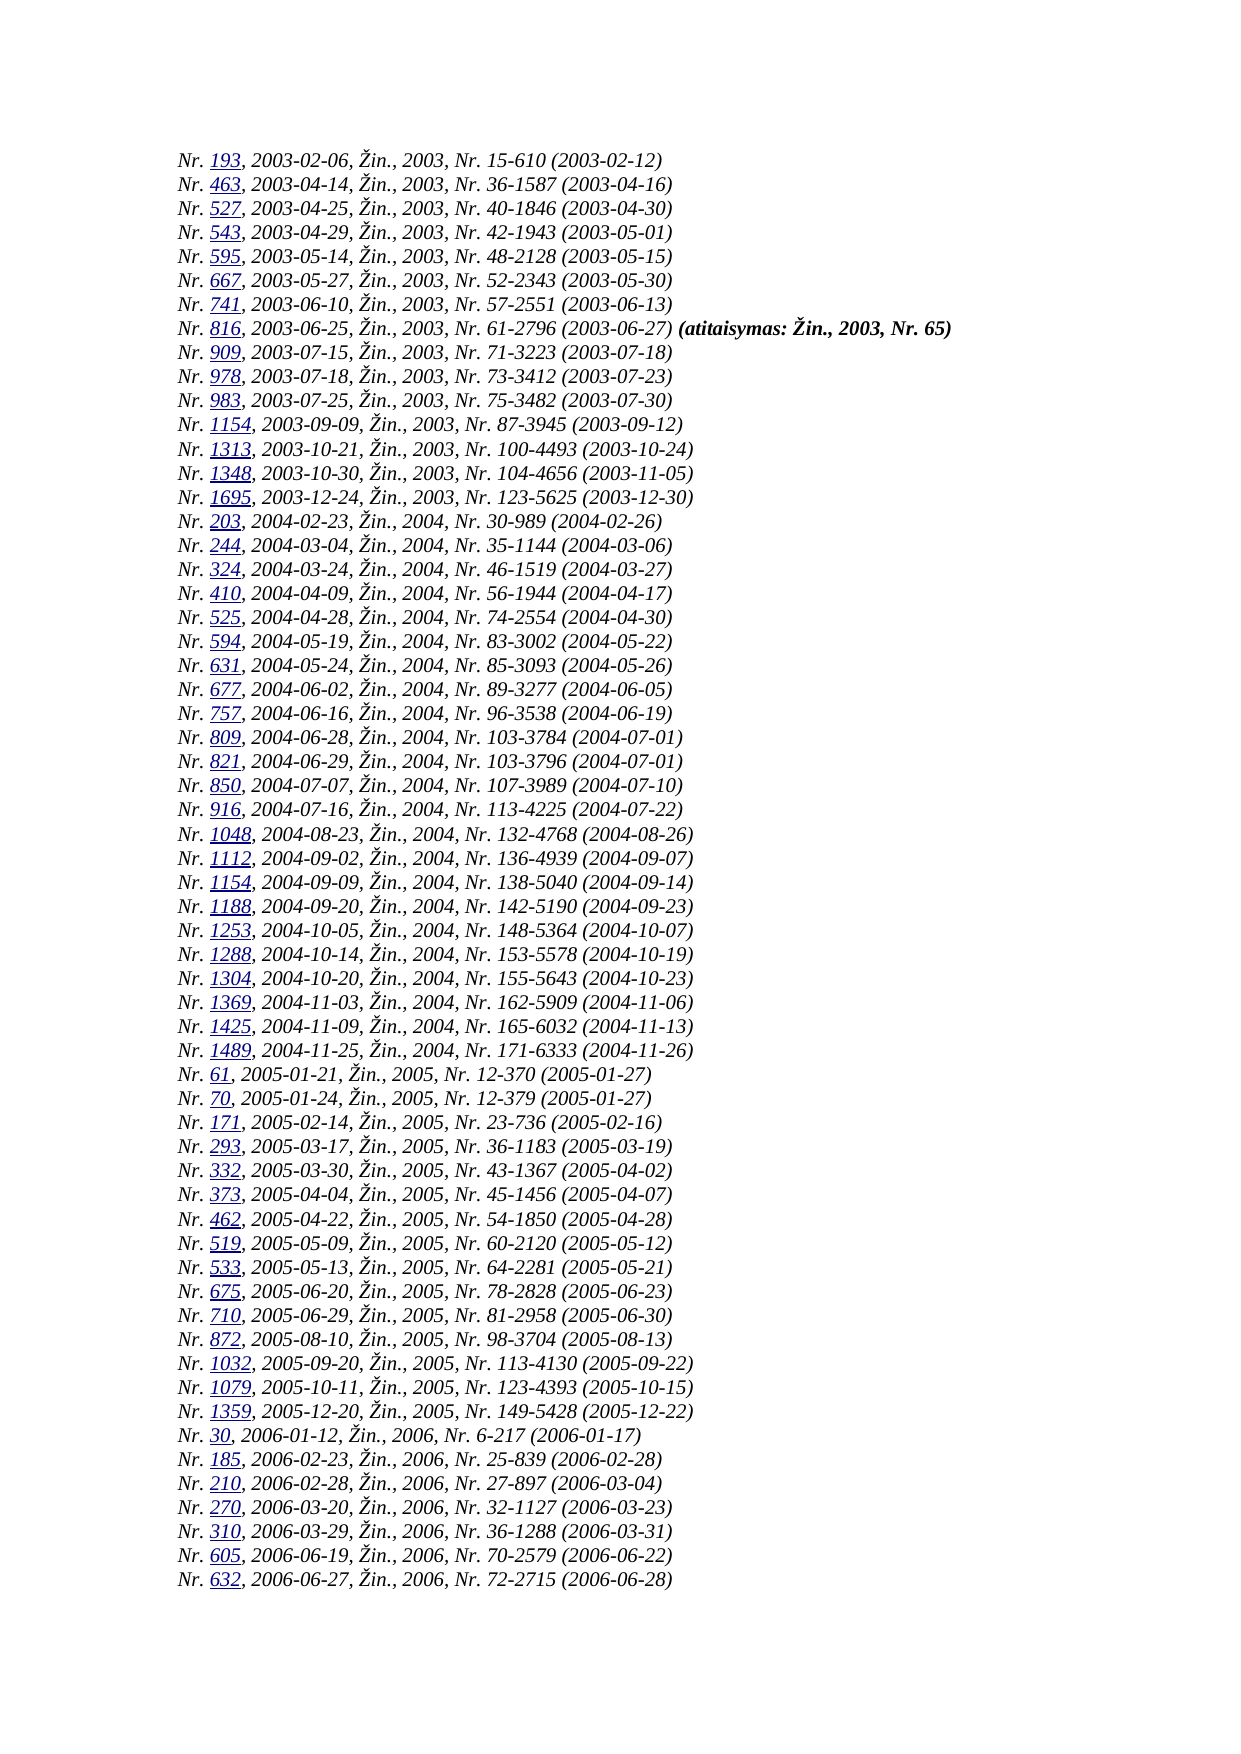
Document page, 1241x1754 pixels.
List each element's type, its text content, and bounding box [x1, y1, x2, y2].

text Nr. 193, 2003-02-06, Žin., 2003, Nr. 15-610 (2003-02-12) [177, 148, 1122, 172]
text Nr. 171, 2005-02-14, Žin., 2005, Nr. 23-736 (2005-02-16) [177, 1110, 1122, 1134]
text Nr. 1253, 2004-10-05, Žin., 2004, Nr. 148-5364 (2004-10-07) [177, 918, 1122, 942]
text Nr. 519, 2005-05-09, Žin., 2005, Nr. 60-2120 (2005-05-12) [177, 1231, 1122, 1254]
text Nr. 1288, 2004-10-14, Žin., 2004, Nr. 153-5578 (2004-10-19) [177, 942, 1122, 966]
text Nr. 210, 2006-02-28, Žin., 2006, Nr. 27-897 (2006-03-04) [177, 1471, 1122, 1495]
text Nr. 1304, 2004-10-20, Žin., 2004, Nr. 155-5643 (2004-10-23) [177, 966, 1122, 990]
text Nr. 1695, 2003-12-24, Žin., 2003, Nr. 123-5625 (2003-12-30) [177, 484, 1122, 509]
text Nr. 70, 2005-01-24, Žin., 2005, Nr. 12-379 (2005-01-27) [177, 1086, 1122, 1110]
text Nr. 1348, 2003-10-30, Žin., 2003, Nr. 104-4656 (2003-11-05) [177, 461, 1122, 484]
text Nr. 850, 2004-07-07, Žin., 2004, Nr. 107-3989 (2004-07-10) [177, 773, 1122, 797]
text Nr. 244, 2004-03-04, Žin., 2004, Nr. 35-1144 (2004-03-06) [177, 533, 1122, 557]
text Nr. 677, 2004-06-02, Žin., 2004, Nr. 89-3277 (2004-06-05) [177, 677, 1122, 701]
text Nr. 1154, 2004-09-09, Žin., 2004, Nr. 138-5040 (2004-09-14) [177, 869, 1122, 894]
text Nr. 667, 2003-05-27, Žin., 2003, Nr. 52-2343 (2003-05-30) [177, 268, 1122, 292]
text Nr. 872, 2005-08-10, Žin., 2005, Nr. 98-3704 (2005-08-13) [177, 1327, 1122, 1351]
text Nr. 909, 2003-07-15, Žin., 2003, Nr. 71-3223 (2003-07-18) [177, 340, 1122, 364]
text Nr. 1079, 2005-10-11, Žin., 2005, Nr. 123-4393 (2005-10-15) [177, 1375, 1122, 1399]
text Nr. 324, 2004-03-24, Žin., 2004, Nr. 46-1519 (2004-03-27) [177, 557, 1122, 581]
text Nr. 605, 2006-06-19, Žin., 2006, Nr. 70-2579 (2006-06-22) [177, 1543, 1122, 1567]
text Nr. 185, 2006-02-23, Žin., 2006, Nr. 25-839 (2006-02-28) [177, 1447, 1122, 1471]
text Nr. 373, 2005-04-04, Žin., 2005, Nr. 45-1456 (2005-04-07) [177, 1182, 1122, 1206]
text Nr. 594, 2004-05-19, Žin., 2004, Nr. 83-3002 (2004-05-22) [177, 629, 1122, 653]
text Nr. 1112, 2004-09-02, Žin., 2004, Nr. 136-4939 (2004-09-07) [177, 846, 1122, 869]
text Nr. 1154, 2003-09-09, Žin., 2003, Nr. 87-3945 (2003-09-12) [177, 412, 1122, 436]
text Nr. 710, 2005-06-29, Žin., 2005, Nr. 81-2958 (2005-06-30) [177, 1303, 1122, 1327]
text Nr. 463, 2003-04-14, Žin., 2003, Nr. 36-1587 (2003-04-16) [177, 172, 1122, 196]
text Nr. 983, 2003-07-25, Žin., 2003, Nr. 75-3482 (2003-07-30) [177, 388, 1122, 412]
text Nr. 203, 2004-02-23, Žin., 2004, Nr. 30-989 (2004-02-26) [177, 509, 1122, 533]
text Nr. 1313, 2003-10-21, Žin., 2003, Nr. 100-4493 (2003-10-24) [177, 436, 1122, 461]
text Nr. 61, 2005-01-21, Žin., 2005, Nr. 12-370 (2005-01-27) [177, 1062, 1122, 1086]
text Nr. 741, 2003-06-10, Žin., 2003, Nr. 57-2551 (2003-06-13) [177, 292, 1122, 316]
text Nr. 821, 2004-06-29, Žin., 2004, Nr. 103-3796 (2004-07-01) [177, 749, 1122, 773]
text Nr. 1425, 2004-11-09, Žin., 2004, Nr. 165-6032 (2004-11-13) [177, 1014, 1122, 1038]
text Nr. 1489, 2004-11-25, Žin., 2004, Nr. 171-6333 (2004-11-26) [177, 1038, 1122, 1062]
text Nr. 310, 2006-03-29, Žin., 2006, Nr. 36-1288 (2006-03-31) [177, 1519, 1122, 1543]
text Nr. 816, 2003-06-25, Žin., 2003, Nr. 61-2796 (2003-06-27) (atitaisymas: Žin., 2003, Nr. 65) [177, 316, 1122, 340]
text Nr. 270, 2006-03-20, Žin., 2006, Nr. 32-1127 (2006-03-23) [177, 1495, 1122, 1519]
text Nr. 595, 2003-05-14, Žin., 2003, Nr. 48-2128 (2003-05-15) [177, 244, 1122, 268]
text Nr. 525, 2004-04-28, Žin., 2004, Nr. 74-2554 (2004-04-30) [177, 605, 1122, 629]
text Nr. 631, 2004-05-24, Žin., 2004, Nr. 85-3093 (2004-05-26) [177, 653, 1122, 677]
text Nr. 1188, 2004-09-20, Žin., 2004, Nr. 142-5190 (2004-09-23) [177, 894, 1122, 918]
text Nr. 1032, 2005-09-20, Žin., 2005, Nr. 113-4130 (2005-09-22) [177, 1351, 1122, 1375]
text Nr. 978, 2003-07-18, Žin., 2003, Nr. 73-3412 (2003-07-23) [177, 364, 1122, 388]
text Nr. 462, 2005-04-22, Žin., 2005, Nr. 54-1850 (2005-04-28) [177, 1206, 1122, 1231]
text Nr. 293, 2005-03-17, Žin., 2005, Nr. 36-1183 (2005-03-19) [177, 1134, 1122, 1158]
text Nr. 675, 2005-06-20, Žin., 2005, Nr. 78-2828 (2005-06-23) [177, 1279, 1122, 1303]
text Nr. 916, 2004-07-16, Žin., 2004, Nr. 113-4225 (2004-07-22) [177, 797, 1122, 821]
text Nr. 332, 2005-03-30, Žin., 2005, Nr. 43-1367 (2005-04-02) [177, 1158, 1122, 1182]
text Nr. 410, 2004-04-09, Žin., 2004, Nr. 56-1944 (2004-04-17) [177, 581, 1122, 605]
text Nr. 757, 2004-06-16, Žin., 2004, Nr. 96-3538 (2004-06-19) [177, 701, 1122, 725]
text Nr. 809, 2004-06-28, Žin., 2004, Nr. 103-3784 (2004-07-01) [177, 725, 1122, 749]
text Nr. 1369, 2004-11-03, Žin., 2004, Nr. 162-5909 (2004-11-06) [177, 990, 1122, 1014]
text Nr. 527, 2003-04-25, Žin., 2003, Nr. 40-1846 (2003-04-30) [177, 196, 1122, 220]
text Nr. 533, 2005-05-13, Žin., 2005, Nr. 64-2281 (2005-05-21) [177, 1254, 1122, 1279]
text Nr. 632, 2006-06-27, Žin., 2006, Nr. 72-2715 (2006-06-28) [177, 1567, 1122, 1591]
text Nr. 30, 2006-01-12, Žin., 2006, Nr. 6-217 (2006-01-17) [177, 1423, 1122, 1447]
text Nr. 1048, 2004-08-23, Žin., 2004, Nr. 132-4768 (2004-08-26) [177, 821, 1122, 846]
text Nr. 1359, 2005-12-20, Žin., 2005, Nr. 149-5428 (2005-12-22) [177, 1399, 1122, 1423]
text Nr. 543, 2003-04-29, Žin., 2003, Nr. 42-1943 (2003-05-01) [177, 220, 1122, 244]
